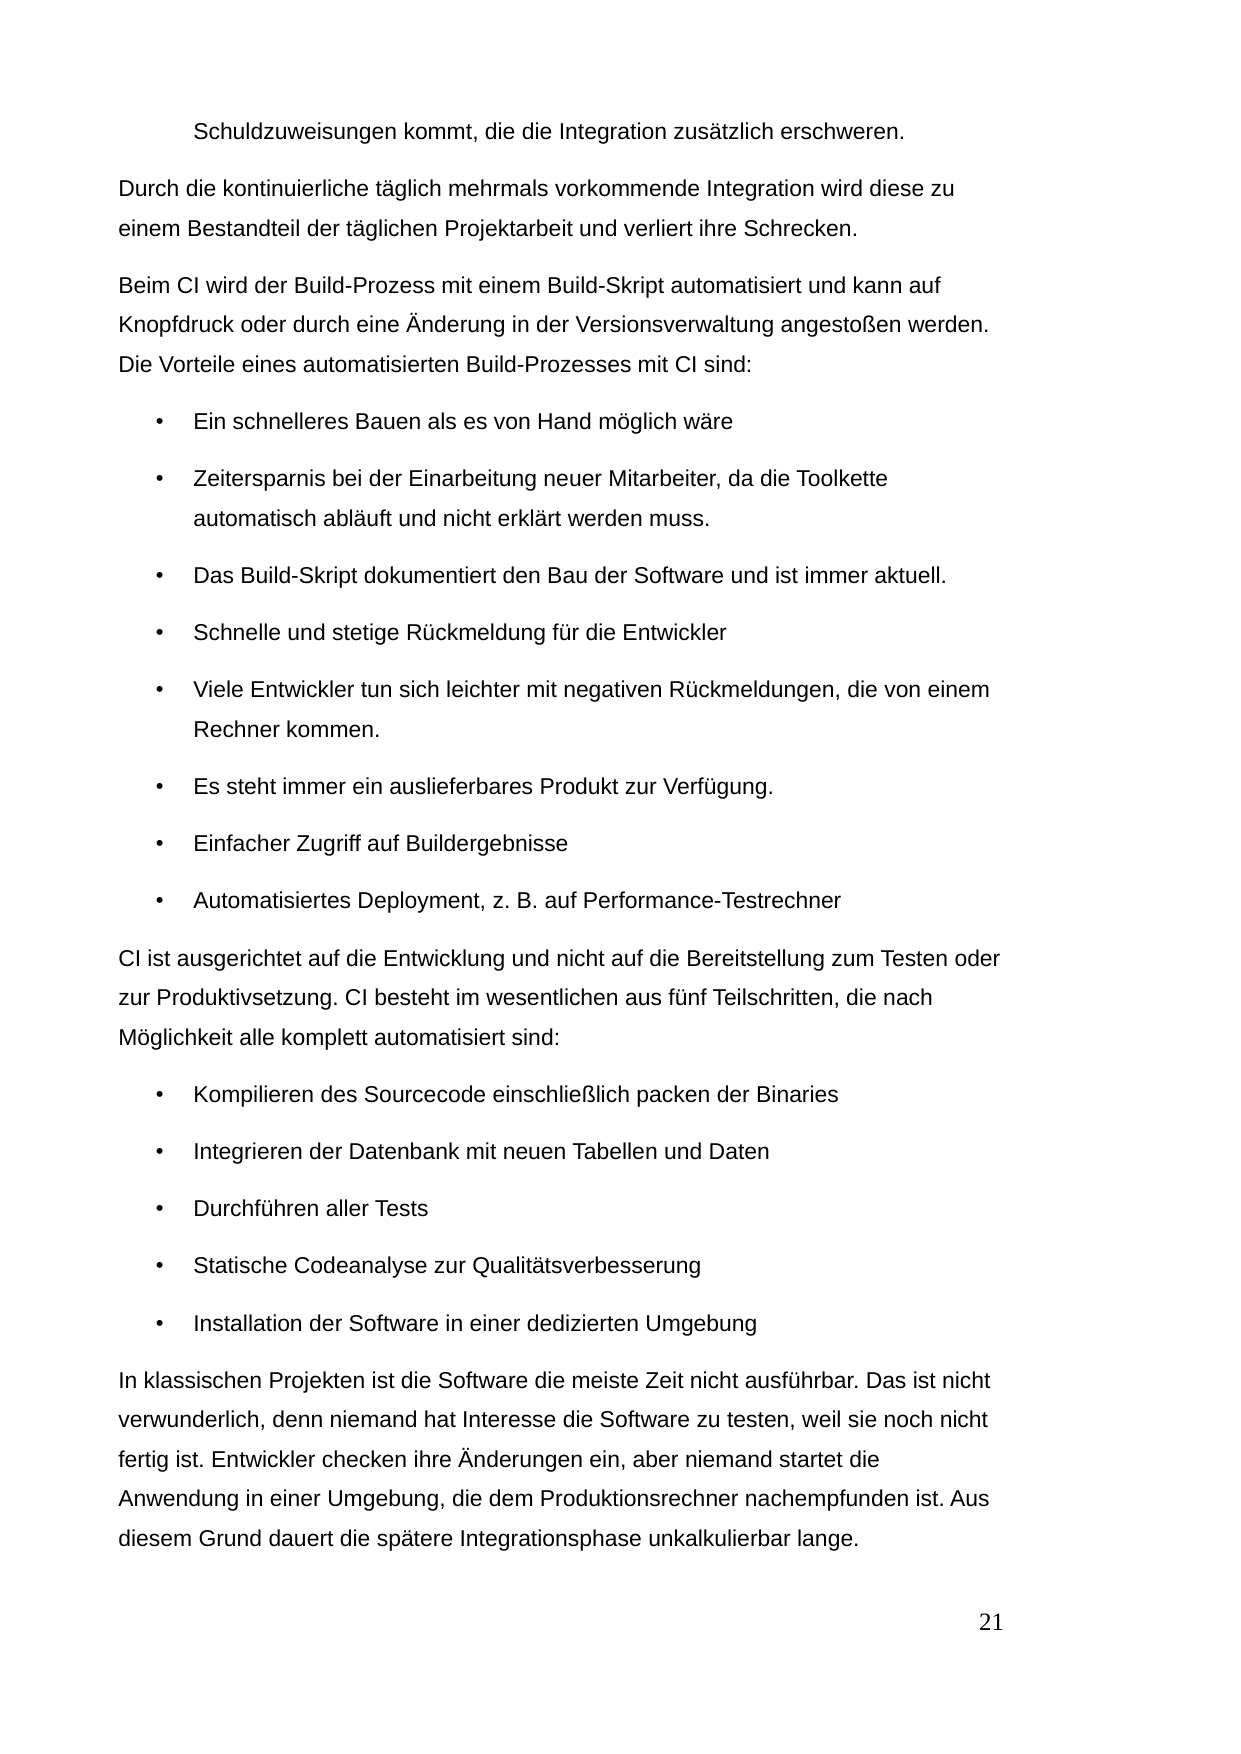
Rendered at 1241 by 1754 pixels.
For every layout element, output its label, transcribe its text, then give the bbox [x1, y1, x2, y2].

list Ein schnelleres Bauen als es von Hand möglich wäre [156, 408, 1004, 434]
text Beim CI wird der Build-Prozess mit einem Build-Skript automatisiert und kann auf Knopfdruck oder durch eine Änderung in der Versionsverwaltung angestoßen werden. Die Vorteile eines automatisierten Build-Prozesses mit CI sind: [118, 272, 1004, 377]
list Statische Codeanalyse zur Qualitätsverbesserung [156, 1252, 1004, 1279]
list Es steht immer ein auslieferbares Produkt zur Verfügung. [156, 773, 1004, 799]
list Das Build-Skript dokumentiert den Bau der Software und ist immer aktuell. [156, 562, 1004, 588]
list Integrieren der Datenbank mit neuen Tabellen und Daten [156, 1138, 1004, 1164]
text In klassischen Projekten ist die Software die meiste Zeit nicht ausführbar. Das ist nicht verwunderlich, denn niemand hat Interesse die Software zu testen, weil sie noch nicht fertig ist. Entwickler checken ihre Änderungen ein, aber niemand startet die Anwendung in einer Umgebung, die dem Produktionsrechner nachempfunden ist. Aus diesem Grund dauert die spätere Integrationsphase unkalkulierbar lange. [118, 1367, 1004, 1551]
text CI ist ausgerichtet auf die Entwicklung und nicht auf die Bereitstellung zum Testen oder zur Produktivsetzung. CI besteht im wesentlichen aus fünf Teilschritten, die nach Möglichkeit alle komplett automatisiert sind: [118, 944, 1004, 1050]
list Durchführen aller Tests [156, 1195, 1004, 1221]
list Schuldzuweisungen kommt, die die Integration zusätzlich erschweren. [156, 118, 1004, 144]
list Zeitersparnis bei der Einarbeitung neuer Mitarbeiter, da die Toolkette automatisch abläuft und nicht erklärt werden muss. [156, 465, 1004, 531]
text Durch die kontinuierliche täglich mehrmals vorkommende Integration wird diese zu einem Bestandteil der täglichen Projektarbeit und verliert ihre Schrecken. [118, 175, 1004, 241]
list Automatisiertes Deployment, z. B. auf Performance-Testrechner [156, 887, 1004, 914]
list Schnelle und stetige Rückmeldung für die Entwickler [156, 619, 1004, 646]
list Einfacher Zugriff auf Buildergebnisse [156, 830, 1004, 857]
list Kompilieren des Sourcecode einschließlich packen der Binaries [156, 1081, 1004, 1107]
list Viele Entwickler tun sich leichter mit negativen Rückmeldungen, die von einem Rechner kommen. [156, 676, 1004, 742]
list Installation der Software in einer dedizierten Umgebung [156, 1309, 1004, 1336]
